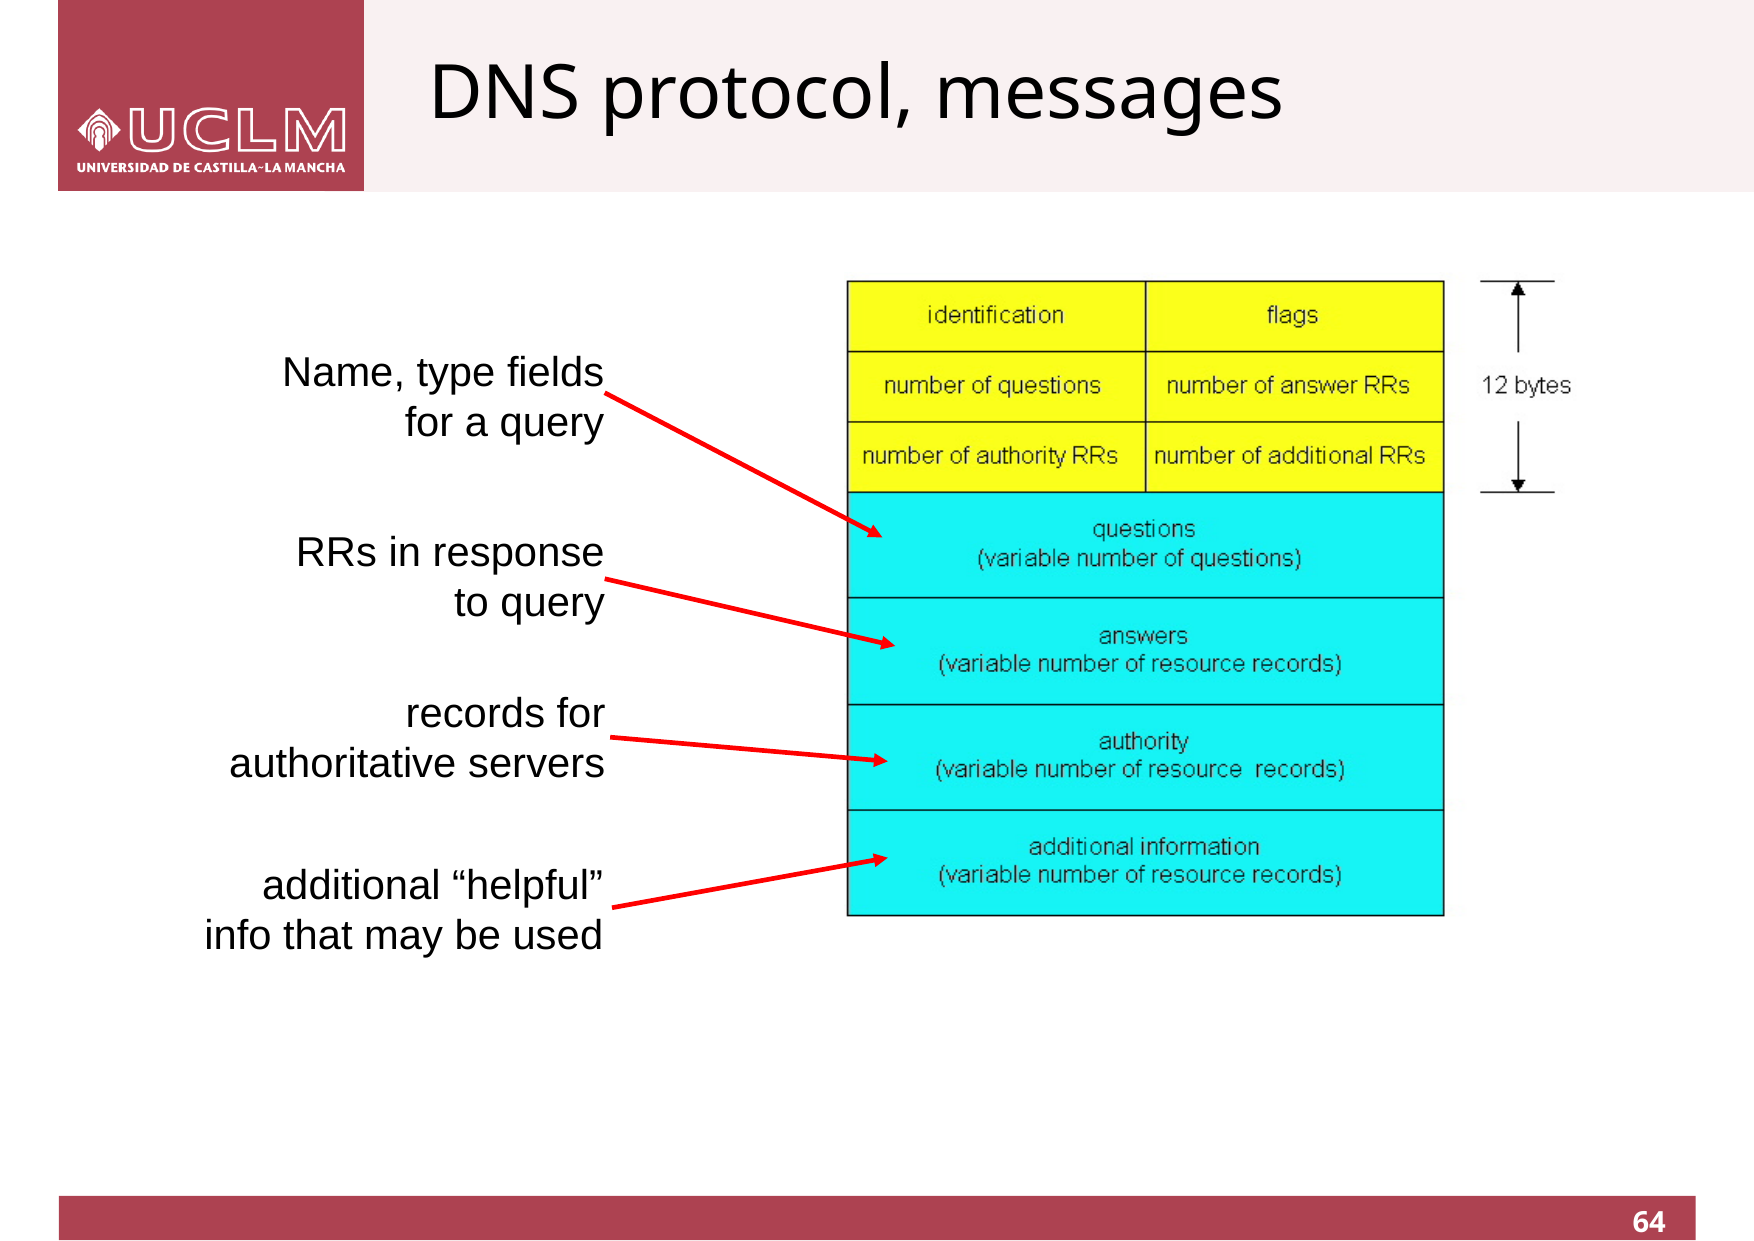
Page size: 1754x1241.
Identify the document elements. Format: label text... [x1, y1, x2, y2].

text_box Name, type fields for a query [267, 336, 620, 453]
text_box records for authoritative servers [214, 677, 621, 794]
text_box RRs in response to query [203, 517, 620, 634]
title DNS protocol, messages [413, 0, 1667, 198]
picture [844, 272, 1687, 918]
picture [58, 0, 364, 191]
text_box additional “helpful” info that may be used [189, 849, 619, 966]
